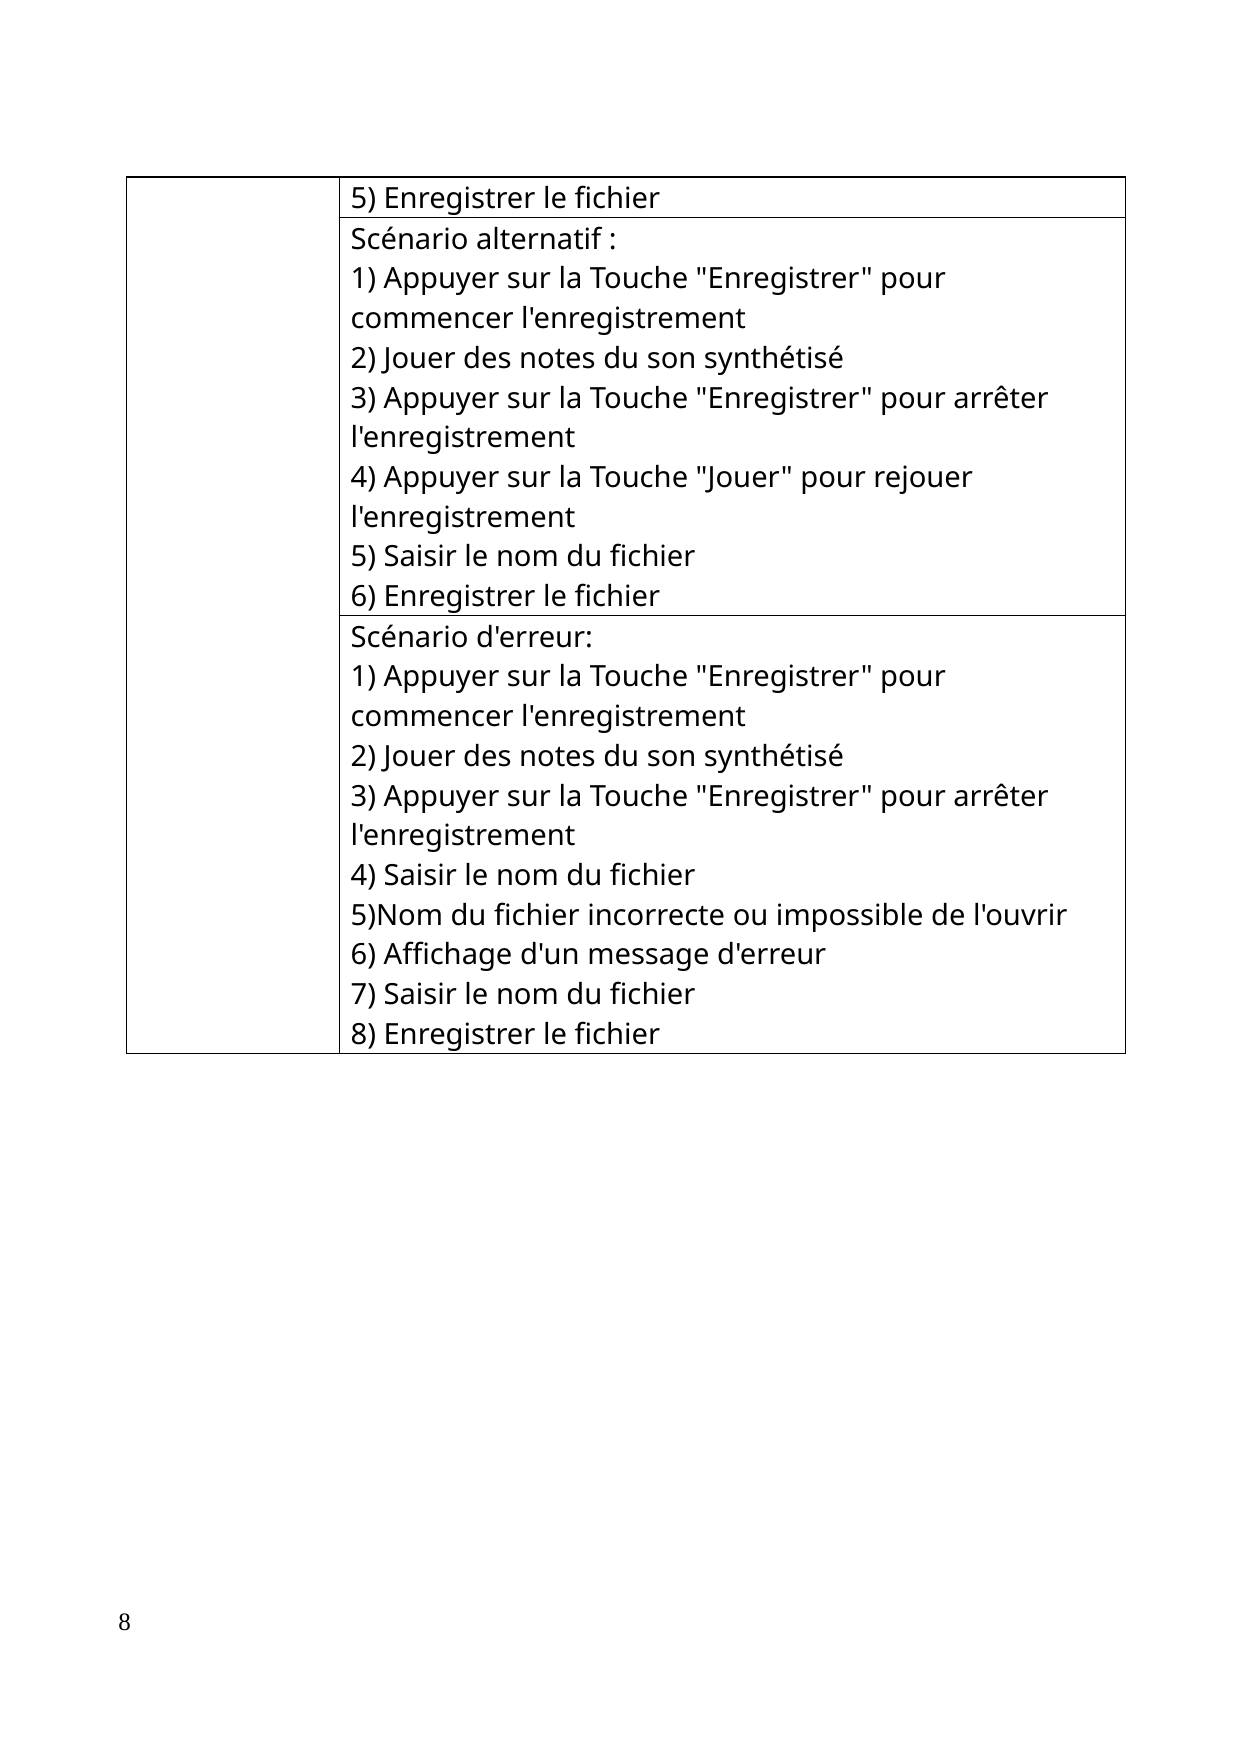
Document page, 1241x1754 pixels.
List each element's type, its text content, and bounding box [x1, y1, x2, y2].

table_cell [127, 178, 339, 1053]
table_cell 5) Enregistrer le fichier [340, 178, 1125, 217]
table_cell Scénario alternatif : 1) Appuyer sur la Touche "Enregistrer" pour commencer l'enregistrement 2) Jouer des notes du son synthétisé 3) Appuyer sur la Touche "Enregistrer" pour arrêter l'enregistrement 4) Appuyer sur la Touche "Jouer" pour rejouer l'enregistrement 5) Saisir le nom du fichier 6) Enregistrer le fichier [340, 218, 1125, 615]
table_cell Scénario d'erreur: 1) Appuyer sur la Touche "Enregistrer" pour commencer l'enregistrement 2) Jouer des notes du son synthétisé 3) Appuyer sur la Touche "Enregistrer" pour arrêter l'enregistrement 4) Saisir le nom du fichier 5)Nom du fichier incorrecte ou impossible de l'ouvrir 6) Affichage d'un message d'erreur 7) Saisir le nom du fichier 8) Enregistrer le fichier [340, 616, 1125, 1053]
